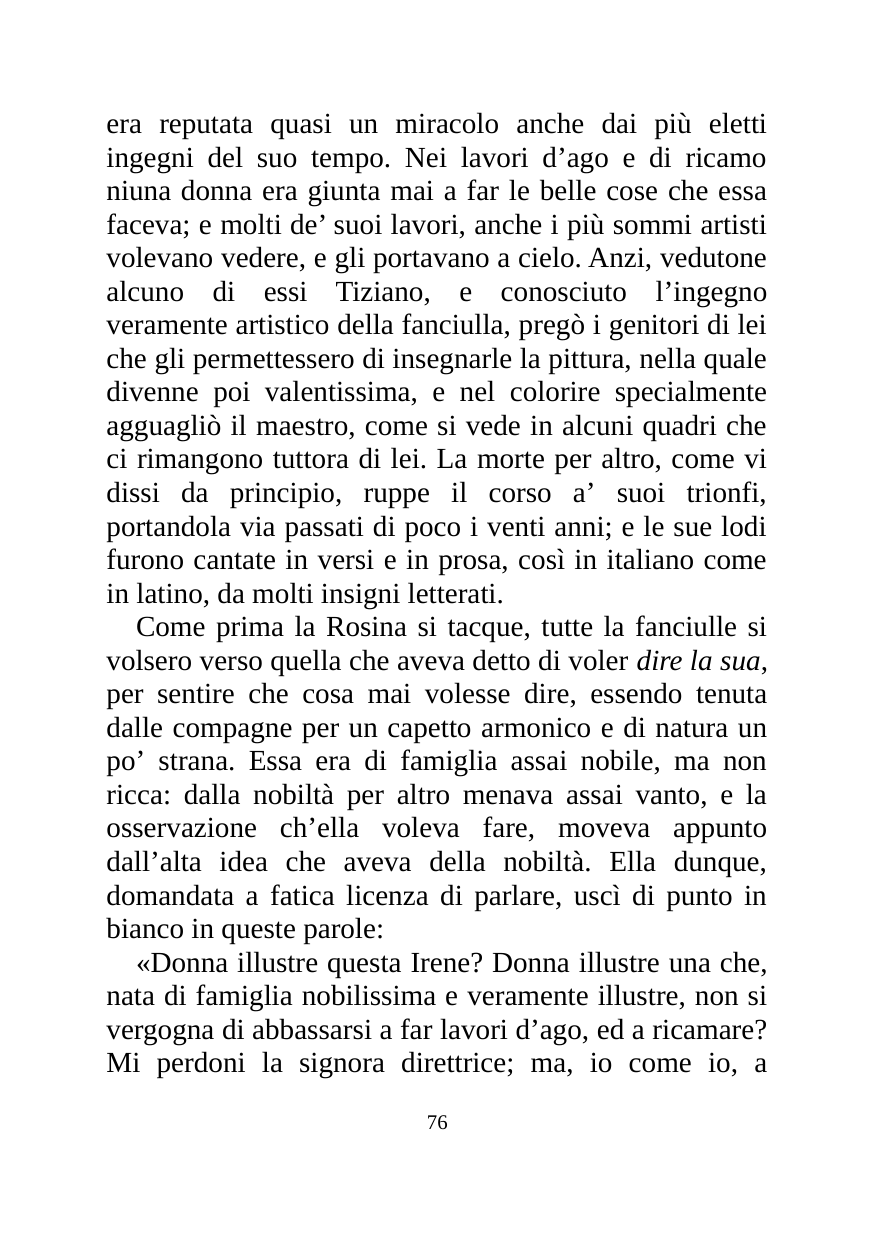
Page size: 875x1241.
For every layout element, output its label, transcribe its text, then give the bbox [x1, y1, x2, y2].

text era reputata quasi un miracolo anche dai più eletti ingegni del suo tempo. Nei lavori d’ago e di ricamo niuna donna era giunta mai a far le belle cose che essa faceva; e molti de’ suoi lavori, anche i più sommi artisti volevano vedere, e gli portavano a cielo. Anzi, vedutone alcuno di essi Tiziano, e conosciuto l’ingegno veramente artistico della fanciulla, pregò i genitori di lei che gli permettessero di insegnarle la pittura, nella quale divenne poi valentissima, e nel colorire specialmente agguagliò il maestro, come si vede in alcuni quadri che ci rimangono tuttora di lei. La morte per altro, come vi dissi da principio, ruppe il corso aʼ suoi trionfi, portandola via passati di poco i venti anni; e le sue lodi furono cantate in versi e in prosa, così in italiano come in latino, da molti insigni letterati. [106, 106, 768, 609]
text Come prima la Rosina si tacque, tutte la fanciulle si volsero verso quella che aveva detto di voler dire la sua, per sentire che cosa mai volesse dire, essendo tenuta dalle compagne per un capetto armonico e di natura un poʼ strana. Essa era di famiglia assai nobile, ma non ricca: dalla nobiltà per altro menava assai vanto, e la osservazione chʼella voleva fare, moveva appunto dall’alta idea che aveva della nobiltà. Ella dunque, domandata a fatica licenza di parlare, uscì di punto in bianco in queste parole: [106, 609, 768, 945]
text «Donna illustre questa Irene? Donna illustre una che, nata di famiglia nobilissima e veramente illustre, non si vergogna di abbassarsi a far lavori d’ago, ed a ricamare? Mi perdoni la signora direttrice; ma, io come io, a [106, 945, 768, 1079]
